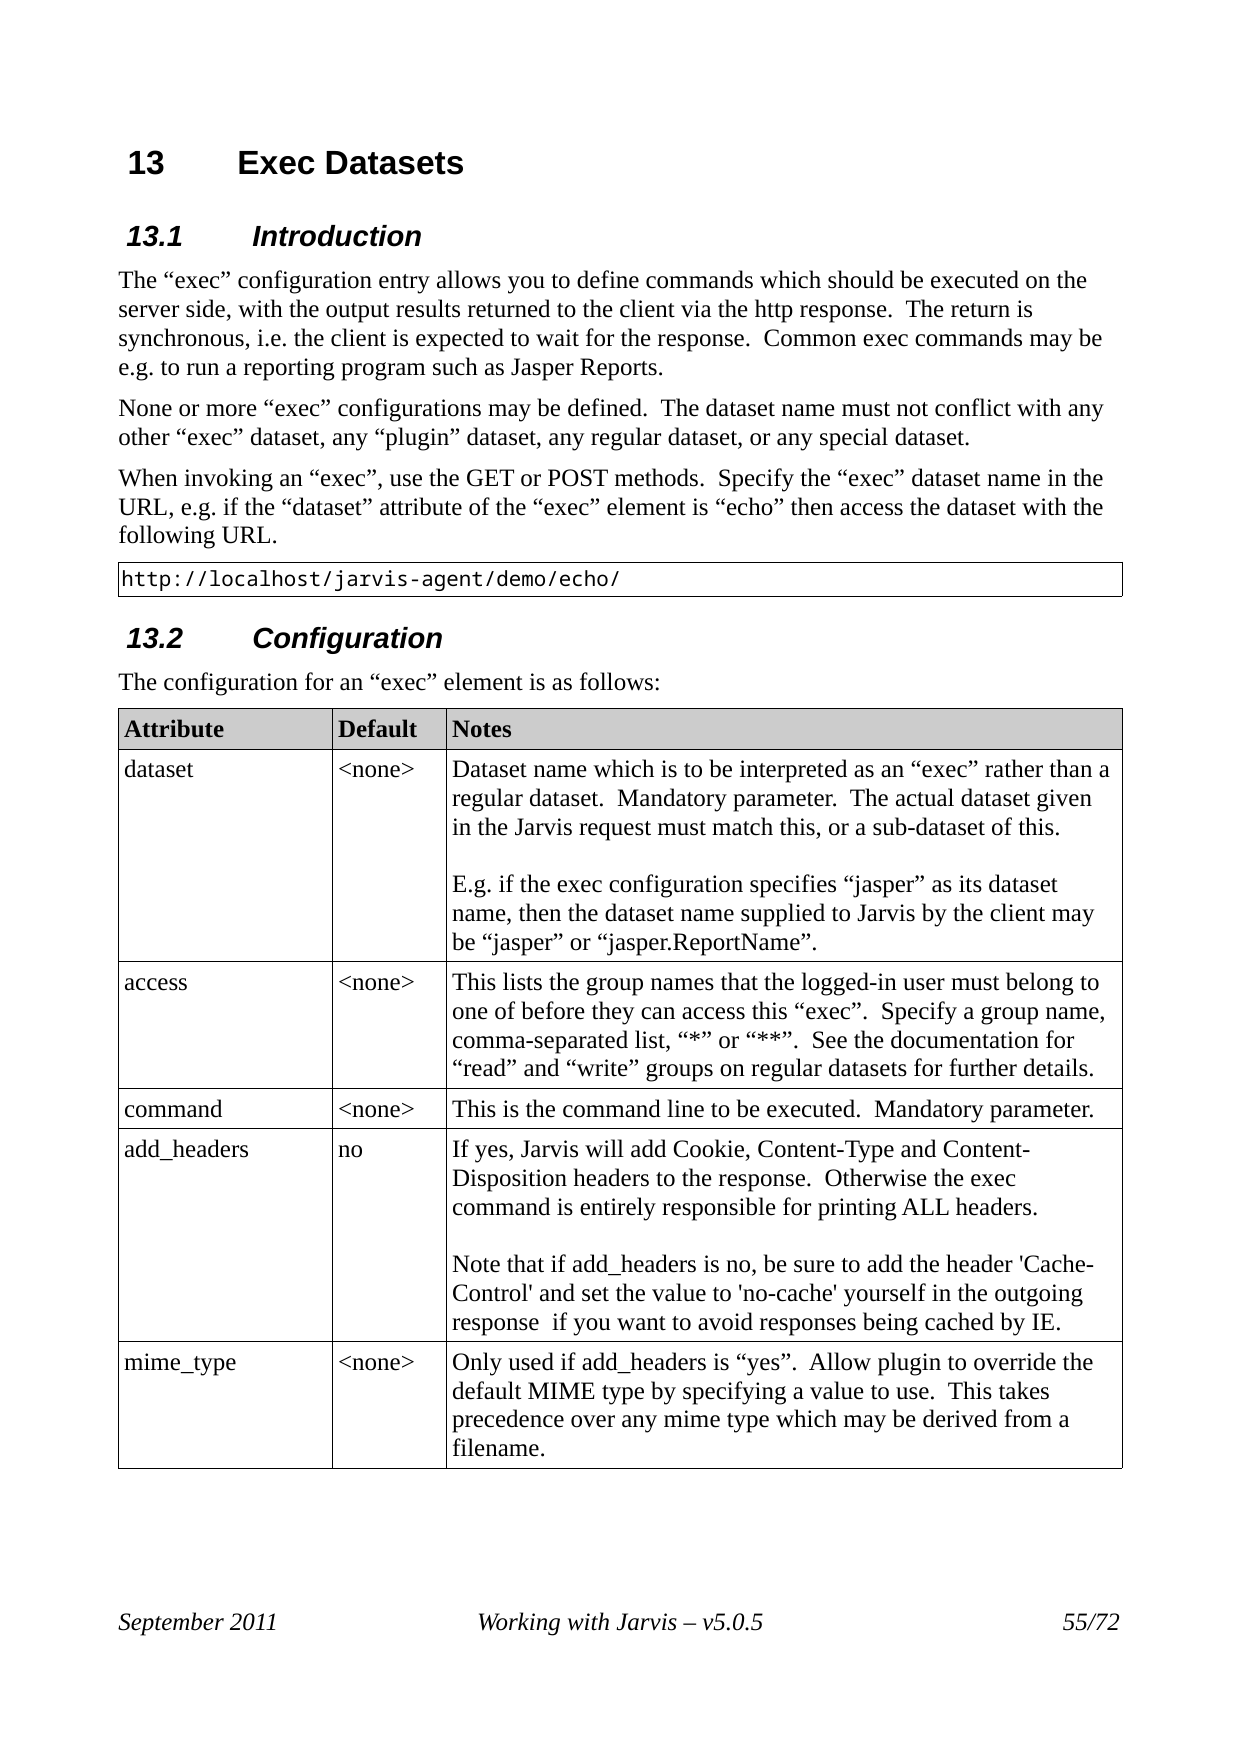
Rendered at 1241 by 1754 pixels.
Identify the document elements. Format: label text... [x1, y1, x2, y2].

text The “exec” configuration entry allows you to define commands which should be executed on the server side, with the output results returned to the client via the http response. The return is synchronous, i.e. the client is expected to wait for the response. Common exec commands may be e.g. to run a reporting program such as Jasper Reports. [118, 265, 1122, 380]
table_cell <none> [333, 1089, 446, 1128]
table_cell Only used if add_headers is “yes”. Allow plugin to override the default MIME type by specifying a value to use. This takes precedence over any mime type which may be derived from a filename. [447, 1342, 1122, 1468]
table_cell dataset [119, 750, 332, 961]
text http://localhost/jarvis-agent/demo/echo/ [119, 563, 1122, 596]
table_cell <none> [333, 1342, 446, 1468]
table_cell If yes, Jarvis will add Cookie, Content-Type and Content-Disposition headers to the response. Otherwise the exec command is entirely responsible for printing ALL headers. Note that if add_headers is no, be sure to add the header 'Cache-Control' and set the value to 'no-cache' yourself in the outgoing response if you want to avoid responses being cached by IE. [447, 1129, 1122, 1341]
text The configuration for an “exec” element is as follows: [118, 667, 1122, 696]
table_cell <none> [333, 962, 446, 1088]
table_cell mime_type [119, 1342, 332, 1468]
table_header Notes [447, 709, 1122, 749]
table_cell command [119, 1089, 332, 1128]
table_cell This is the command line to be executed. Mandatory parameter. [447, 1089, 1122, 1128]
table_cell access [119, 962, 332, 1088]
subtitle Exec Datasets [118, 143, 1122, 182]
table_header Attribute [119, 709, 332, 749]
table_cell Dataset name which is to be interpreted as an “exec” rather than a regular dataset. Mandatory parameter. The actual dataset given in the Jarvis request must match this, or a sub-dataset of this. E.g. if the exec configuration specifies “jasper” as its dataset name, then the dataset name supplied to Jarvis by the client may be “jasper” or “jasper.ReportName”. [447, 750, 1122, 961]
table_cell no [333, 1129, 446, 1341]
subtitle Configuration [118, 621, 1122, 654]
subtitle Introduction [118, 219, 1122, 253]
table_cell This lists the group names that the logged-in user must belong to one of before they can access this “exec”. Specify a group name, comma-separated list, “*” or “**”. See the documentation for “read” and “write” groups on regular datasets for further details. [447, 962, 1122, 1088]
table_header Default [333, 709, 446, 749]
text When invoking an “exec”, use the GET or POST methods. Specify the “exec” dataset name in the URL, e.g. if the “dataset” attribute of the “exec” element is “echo” then access the dataset with the following URL. [118, 463, 1122, 549]
table_cell add_headers [119, 1129, 332, 1341]
text None or more “exec” configurations may be defined. The dataset name must not conflict with any other “exec” dataset, any “plugin” dataset, any regular dataset, or any special dataset. [118, 393, 1122, 450]
table_cell <none> [333, 750, 446, 961]
